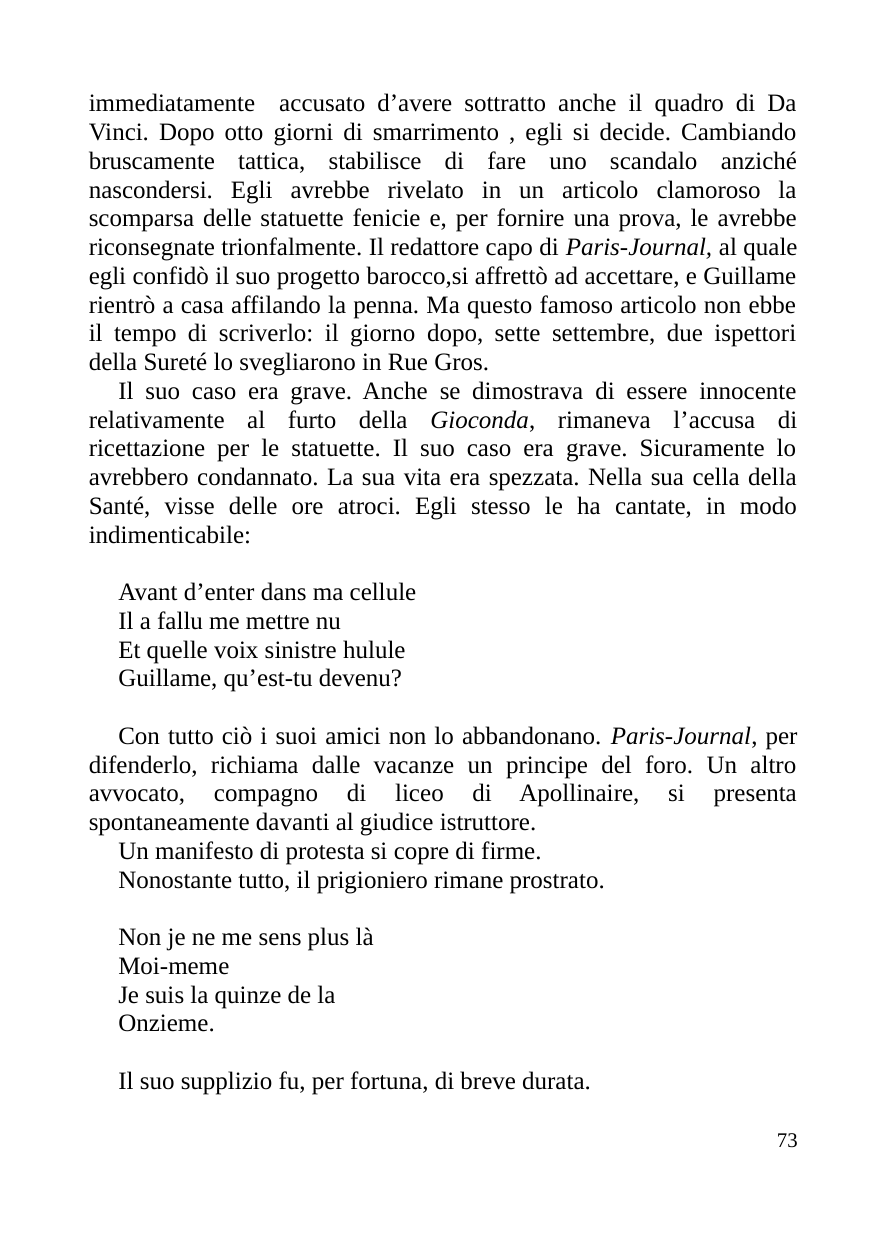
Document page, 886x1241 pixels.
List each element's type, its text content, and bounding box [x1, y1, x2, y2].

text Guillame, qu’est-tu devenu? [88, 663, 797, 692]
text immediatamente accusato d’avere sottratto anche il quadro di Da Vinci. Dopo otto giorni di smarrimento , egli si decide. Cambiando bruscamente tattica, stabilisce di fare uno scandalo anziché nascondersi. Egli avrebbe rivelato in un articolo clamoroso la scomparsa delle statuette fenicie e, per fornire una prova, le avrebbe riconsegnate trionfalmente. Il redattore capo di Paris-Journal, al quale egli confidò il suo progetto barocco,si affrettò ad accettare, e Guillame rientrò a casa affilando la penna. Ma questo famoso articolo non ebbe il tempo di scriverlo: il giorno dopo, sette settembre, due ispettori della Sureté lo svegliarono in Rue Gros. [88, 88, 797, 376]
text Il suo supplizio fu, per fortuna, di breve durata. [88, 1066, 797, 1095]
text Un manifesto di protesta si copre di firme. [88, 836, 797, 865]
text Et quelle voix sinistre hulule [88, 635, 797, 663]
text Non je ne me sens plus là [88, 922, 797, 951]
text Avant d’enter dans ma cellule [88, 577, 797, 606]
text Onzieme. [88, 1008, 797, 1037]
text Nonostante tutto, il prigioniero rimane prostrato. [88, 865, 797, 893]
text Con tutto ciò i suoi amici non lo abbandonano. Paris-Journal, per difenderlo, richiama dalle vacanze un principe del foro. Un altro avvocato, compagno di liceo di Apollinaire, si presenta spontaneamente davanti al giudice istruttore. [88, 721, 797, 836]
text Il a fallu me mettre nu [88, 606, 797, 635]
text Je suis la quinze de la [88, 980, 797, 1008]
text Moi-meme [88, 951, 797, 980]
text Il suo caso era grave. Anche se dimostrava di essere innocente relativamente al furto della Gioconda, rimaneva l’accusa di ricettazione per le statuette. Il suo caso era grave. Sicuramente lo avrebbero condannato. La sua vita era spezzata. Nella sua cella della Santé, visse delle ore atroci. Egli stesso le ha cantate, in modo indimenticabile: [88, 376, 797, 548]
